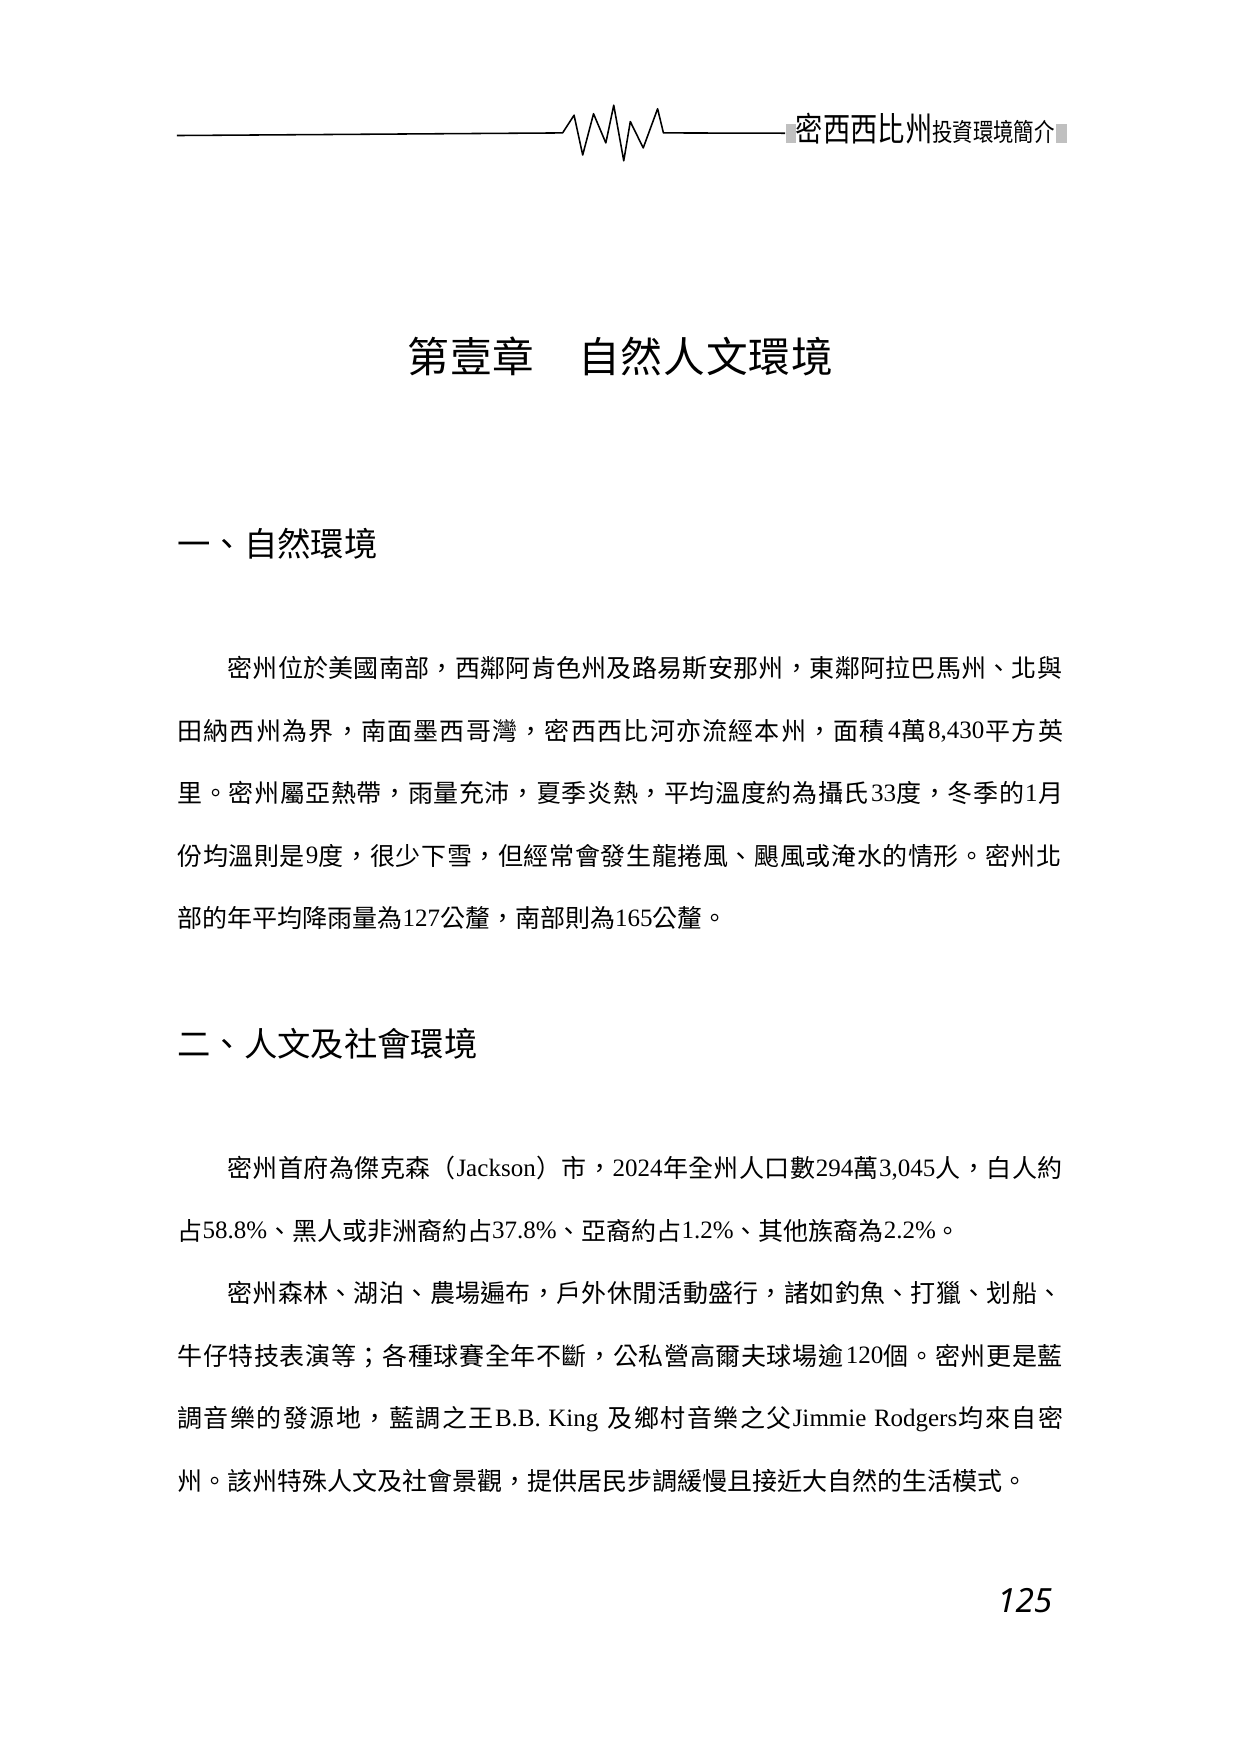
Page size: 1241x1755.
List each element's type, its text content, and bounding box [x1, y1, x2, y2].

text 密州位於美國南部，西鄰阿肯色州及路易斯安那州，東鄰阿拉巴馬州、北與田納西州為界，南面墨西哥灣，密西西比河亦流經本州，面積4萬8,430平方英里。密州屬亞熱帶，雨量充沛，夏季炎熱，平均溫度約為攝氏33度，冬季的1月份均溫則是9度，很少下雪，但經常會發生龍捲風、颶風或淹水的情形。密州北部的年平均降雨量為127公釐，南部則為165公釐。 [177, 625, 1063, 938]
text 二、人文及社會環境 [177, 1000, 1063, 1063]
text 一、自然環境 [177, 500, 1063, 563]
text 密州首府為傑克森（Jackson）市，2024年全州人口數294萬3,045人，白人約占58.8%、黑人或非洲裔約占37.8%、亞裔約占1.2%、其他族裔為2.2%。 [177, 1125, 1063, 1250]
text 第壹章 自然人文環境 [177, 313, 1063, 375]
text 密州森林、湖泊、農場遍布，戶外休閒活動盛行，諸如釣魚、打獵、划船、牛仔特技表演等；各種球賽全年不斷，公私營高爾夫球場逾120個。密州更是藍調音樂的發源地，藍調之王B.B. King 及鄉村音樂之父Jimmie Rodgers均來自密州。該州特殊人文及社會景觀，提供居民步調緩慢且接近大自然的生活模式。 [177, 1250, 1063, 1500]
